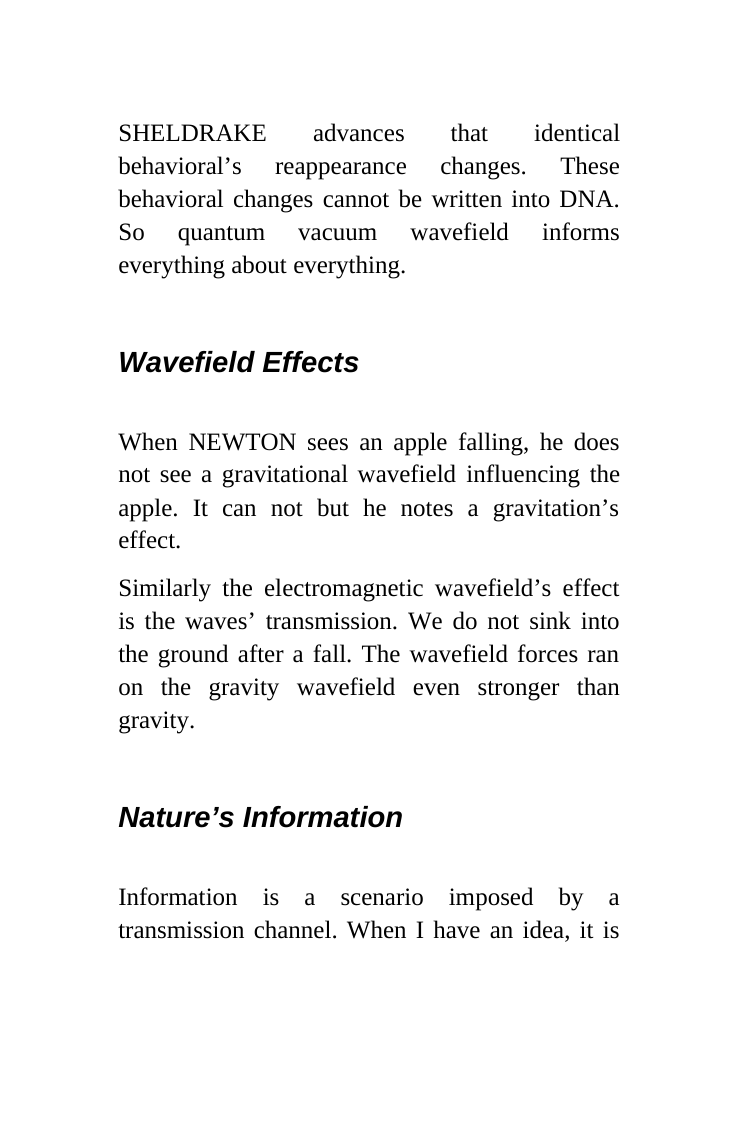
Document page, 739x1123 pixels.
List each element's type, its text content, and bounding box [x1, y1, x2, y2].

text Similarly the electromagnetic wavefield’s effect is the waves’ transmission. We do not sink into the ground after a fall. The wavefield forces ran on the gravity wavefield even stronger than gravity. [118, 573, 620, 734]
text Information is a scenario imposed by a transmission channel. When I have an idea, it is [118, 882, 620, 943]
text SHELDRAKE advances that identical behavioral’s reappearance changes. These behavioral changes cannot be written into DNA. So quantum vacuum wavefield informs everything about everything. [118, 118, 620, 279]
subtitle Wavefield Effects [118, 345, 620, 379]
subtitle Nature’s Information [118, 801, 620, 834]
text When NEWTON sees an apple falling, he does not see a gravitational wavefield influencing the apple. It can not but he notes a gravitation’s effect. [118, 427, 620, 554]
